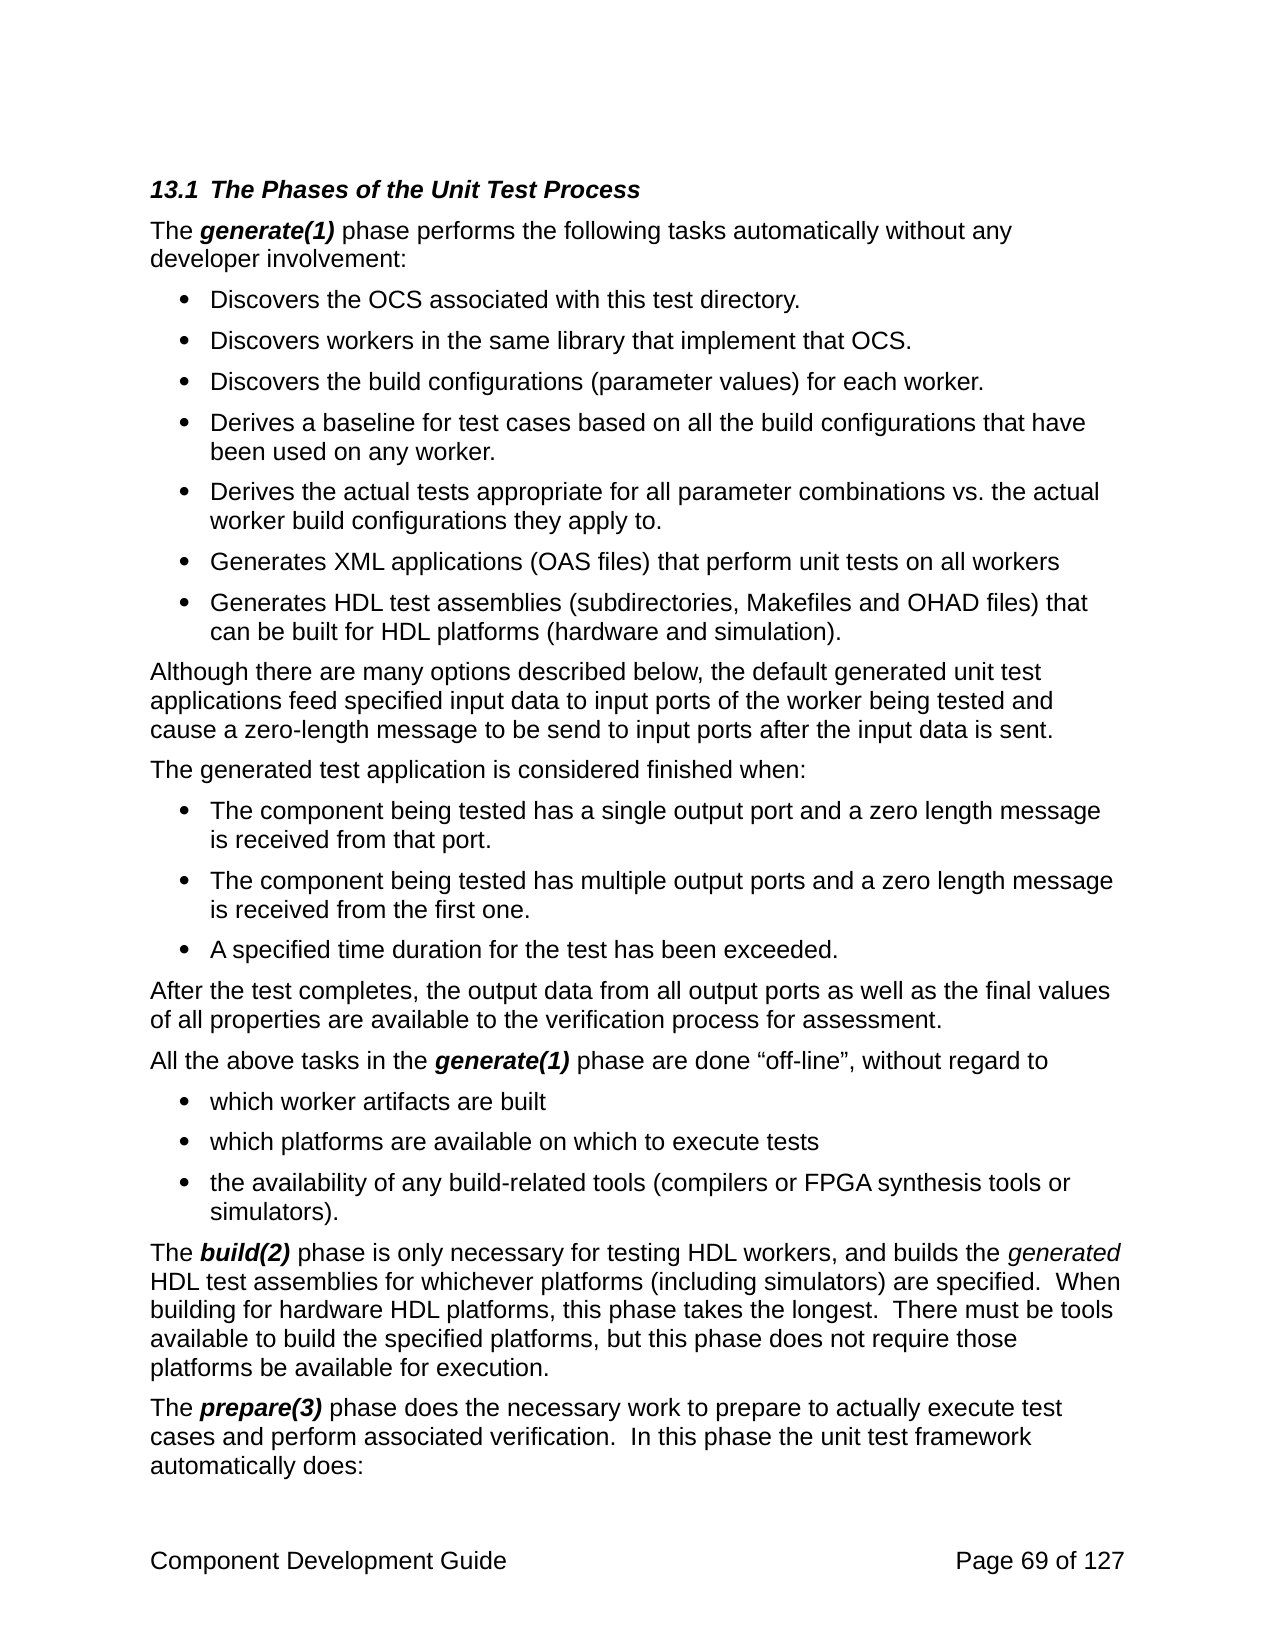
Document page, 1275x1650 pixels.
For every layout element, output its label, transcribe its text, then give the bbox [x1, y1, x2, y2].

list Derives the actual tests appropriate for all parameter combinations vs. the actual worker build configurations they apply to. [180, 477, 1125, 535]
text The prepare(3) phase does the necessary work to prepare to actually execute test cases and perform associated verification. In this phase the unit test framework automatically does: [150, 1393, 1125, 1480]
list which worker artifacts are built [180, 1086, 1125, 1115]
list Derives a baseline for test cases based on all the build configurations that have been used on any worker. [180, 408, 1125, 465]
text The build(2) phase is only necessary for testing HDL workers, and builds the generated HDL test assemblies for whichever platforms (including simulators) are specified. When building for hardware HDL platforms, this phase takes the longest. There must be tools available to build the specified platforms, but this phase does not require those platforms be available for execution. [150, 1238, 1125, 1381]
list Discovers workers in the same library that implement that OCS. [180, 326, 1125, 355]
list The component being tested has multiple output ports and a zero length message is received from the first one. [180, 866, 1125, 923]
list Generates XML applications (OAS files) that perform unit tests on all workers [180, 547, 1125, 576]
list The component being tested has a single output port and a zero length message is received from that port. [180, 796, 1125, 854]
list A specified time duration for the test has been exceeded. [180, 935, 1125, 964]
list the availability of any build-related tools (compilers or FPGA synthesis tools or simulators). [180, 1168, 1125, 1226]
list which platforms are available on which to execute tests [180, 1127, 1125, 1156]
subtitle The Phases of the Unit Test Process [150, 175, 1125, 204]
text The generate(1) phase performs the following tasks automatically without any developer involvement: [150, 216, 1125, 273]
text All the above tasks in the generate(1) phase are done “off-line”, without regard to [150, 1046, 1125, 1074]
text Although there are many options described below, the default generated unit test applications feed specified input data to input ports of the worker being tested and cause a zero-length message to be send to input ports after the input data is sent. [150, 657, 1125, 743]
list Discovers the build configurations (parameter values) for each worker. [180, 367, 1125, 396]
text After the test completes, the output data from all output ports as well as the final values of all properties are available to the verification process for assessment. [150, 976, 1125, 1034]
list Generates HDL test assemblies (subdirectories, Makefiles and OHAD files) that can be built for HDL platforms (hardware and simulation). [180, 588, 1125, 645]
list Discovers the OCS associated with this test directory. [180, 285, 1125, 314]
text The generated test application is considered finished when: [150, 756, 1125, 784]
